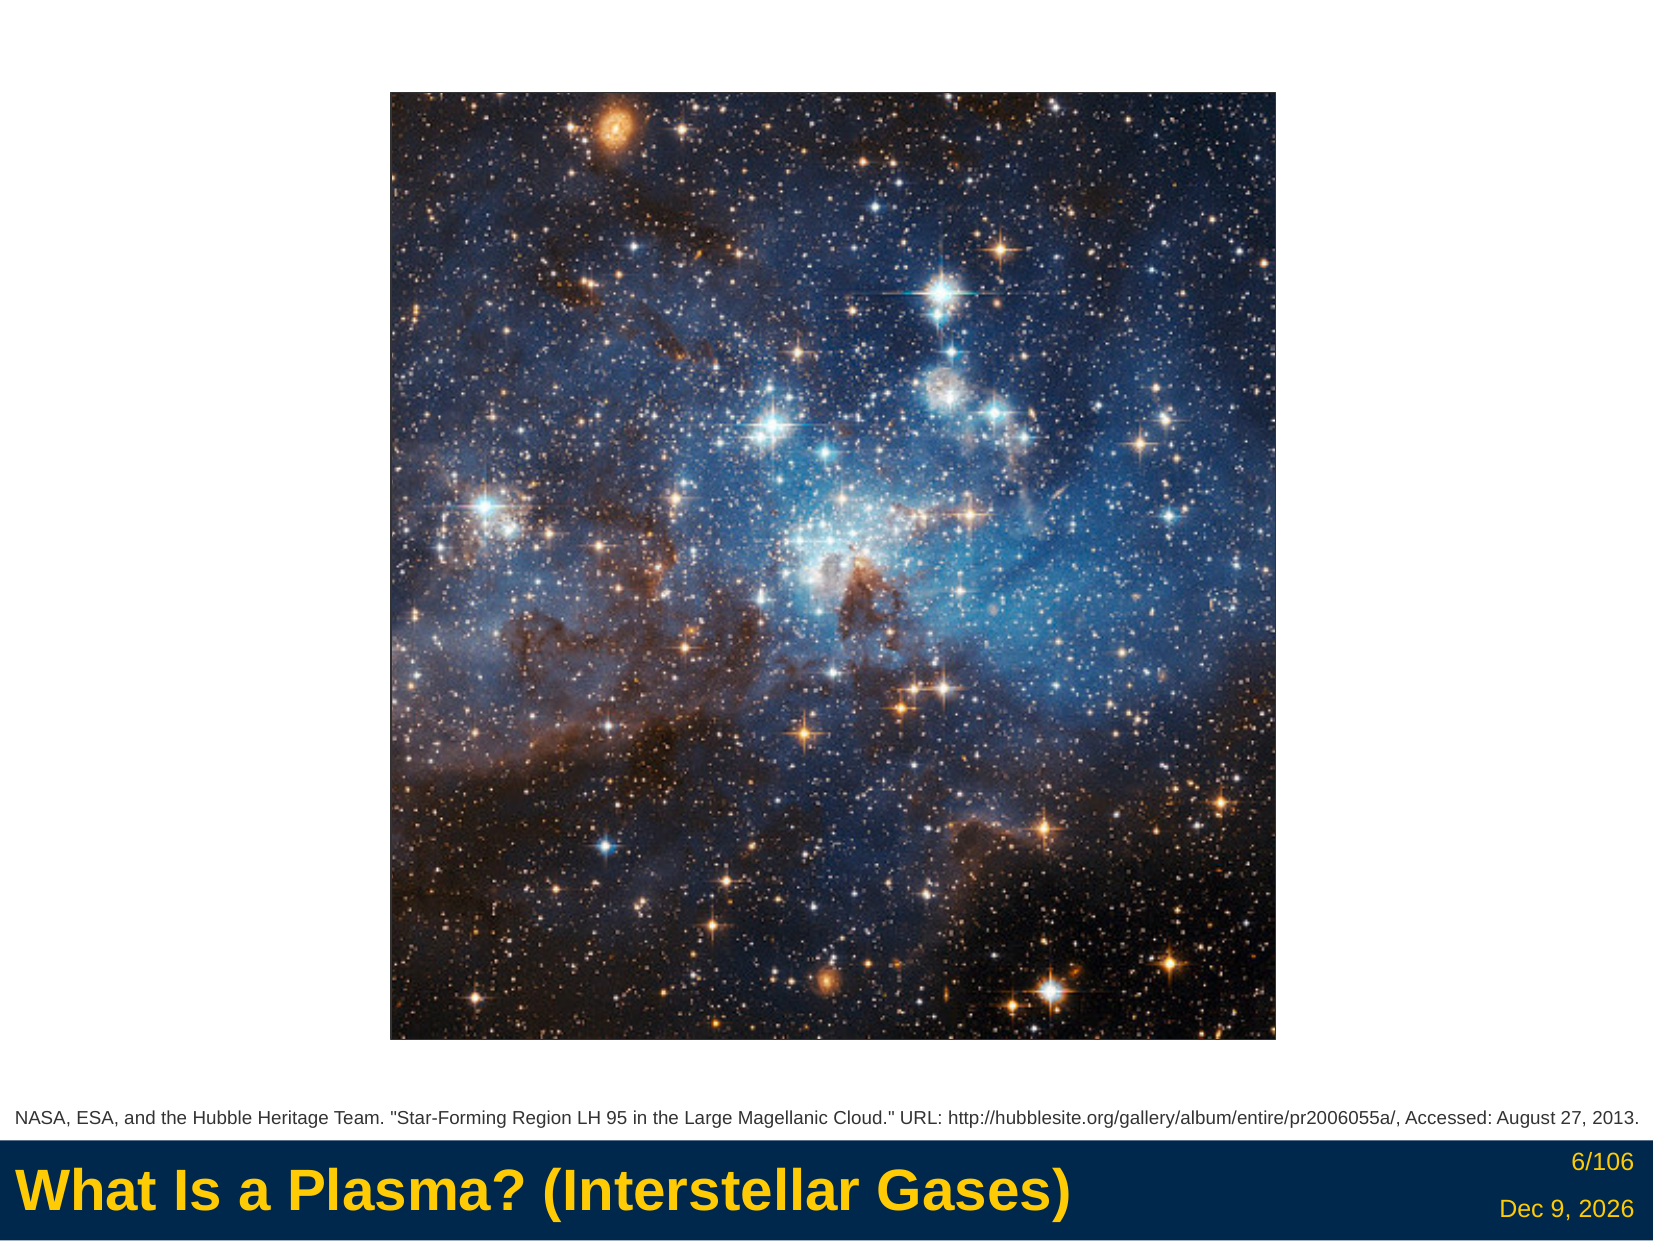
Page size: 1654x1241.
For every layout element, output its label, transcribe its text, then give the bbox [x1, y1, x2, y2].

picture [391, 93, 1275, 1039]
title What Is a Plasma? (Interstellar Gases) [14, 1140, 1380, 1241]
